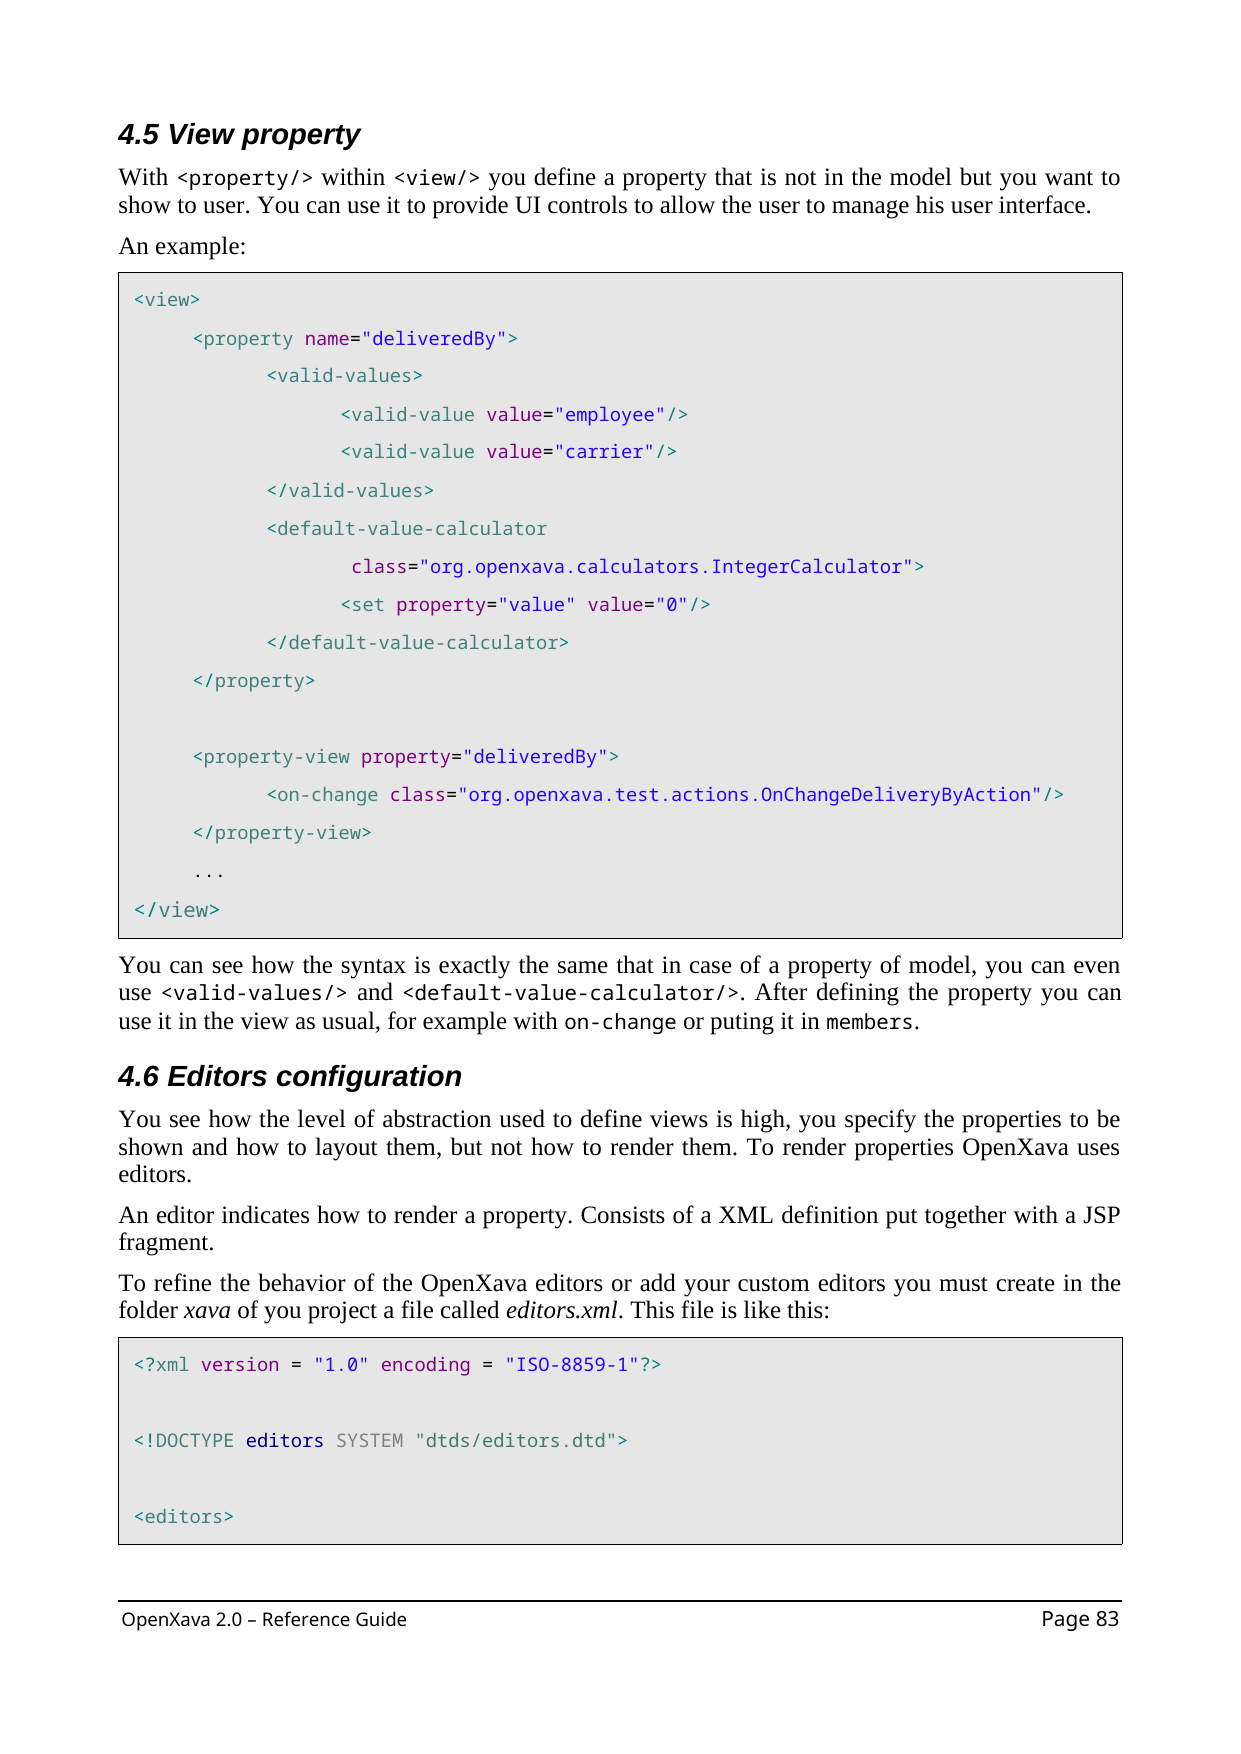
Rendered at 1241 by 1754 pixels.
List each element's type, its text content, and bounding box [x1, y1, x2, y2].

text You see how the level of abstraction used to define views is high, you specify the properties to be shown and how to layout them, but not how to render them. To render properties OpenXava uses editors. [118, 1105, 1122, 1188]
text <default-value-calculator [119, 500, 1122, 538]
text <property-view property="deliveredBy"> [119, 728, 1122, 766]
text ... [119, 842, 1122, 880]
text </default-value-calculator> [119, 614, 1122, 652]
text <editors> [119, 1489, 1122, 1544]
text <!DOCTYPE editors SYSTEM "dtds/editors.dtd"> [119, 1413, 1122, 1451]
text </valid-values> [119, 462, 1122, 500]
text </view> [119, 880, 1122, 938]
text <view> [119, 273, 1122, 310]
subtitle View property [118, 118, 1122, 151]
text <valid-value value="employee"/> [119, 386, 1122, 424]
text class="org.openxava.calculators.IntegerCalculator"> [119, 538, 1122, 576]
text With <property/> within <view/> you define a property that is not in the model but you want to show to user. You can use it to provide UI controls to allow the user to manage his user interface. [118, 163, 1122, 219]
text </property> [119, 652, 1122, 690]
text <on-change class="org.openxava.test.actions.OnChangeDeliveryByAction"/> [119, 766, 1122, 804]
text An editor indicates how to render a property. Consists of a XML definition put together with a JSP fragment. [118, 1201, 1122, 1256]
text An example: [118, 232, 1122, 259]
text </property-view> [119, 804, 1122, 842]
text <valid-value value="carrier"/> [119, 424, 1122, 462]
text <property name="deliveredBy"> [119, 310, 1122, 348]
text You can see how the syntax is exactly the same that in case of a property of model, you can even use <valid-values/> and <default-value-calculator/>. After defining the property you can use it in the view as usual, for example with on-change or puting it in members. [118, 951, 1122, 1035]
text <valid-values> [119, 348, 1122, 386]
text To refine the behavior of the OpenXava editors or add your custom editors you must create in the folder xava of you project a file called editors.xml. This file is like this: [118, 1269, 1122, 1324]
text <?xml version = "1.0" encoding = "ISO-8859-1"?> [119, 1338, 1122, 1375]
text <set property="value" value="0"/> [119, 576, 1122, 614]
subtitle Editors configuration [118, 1060, 1122, 1093]
